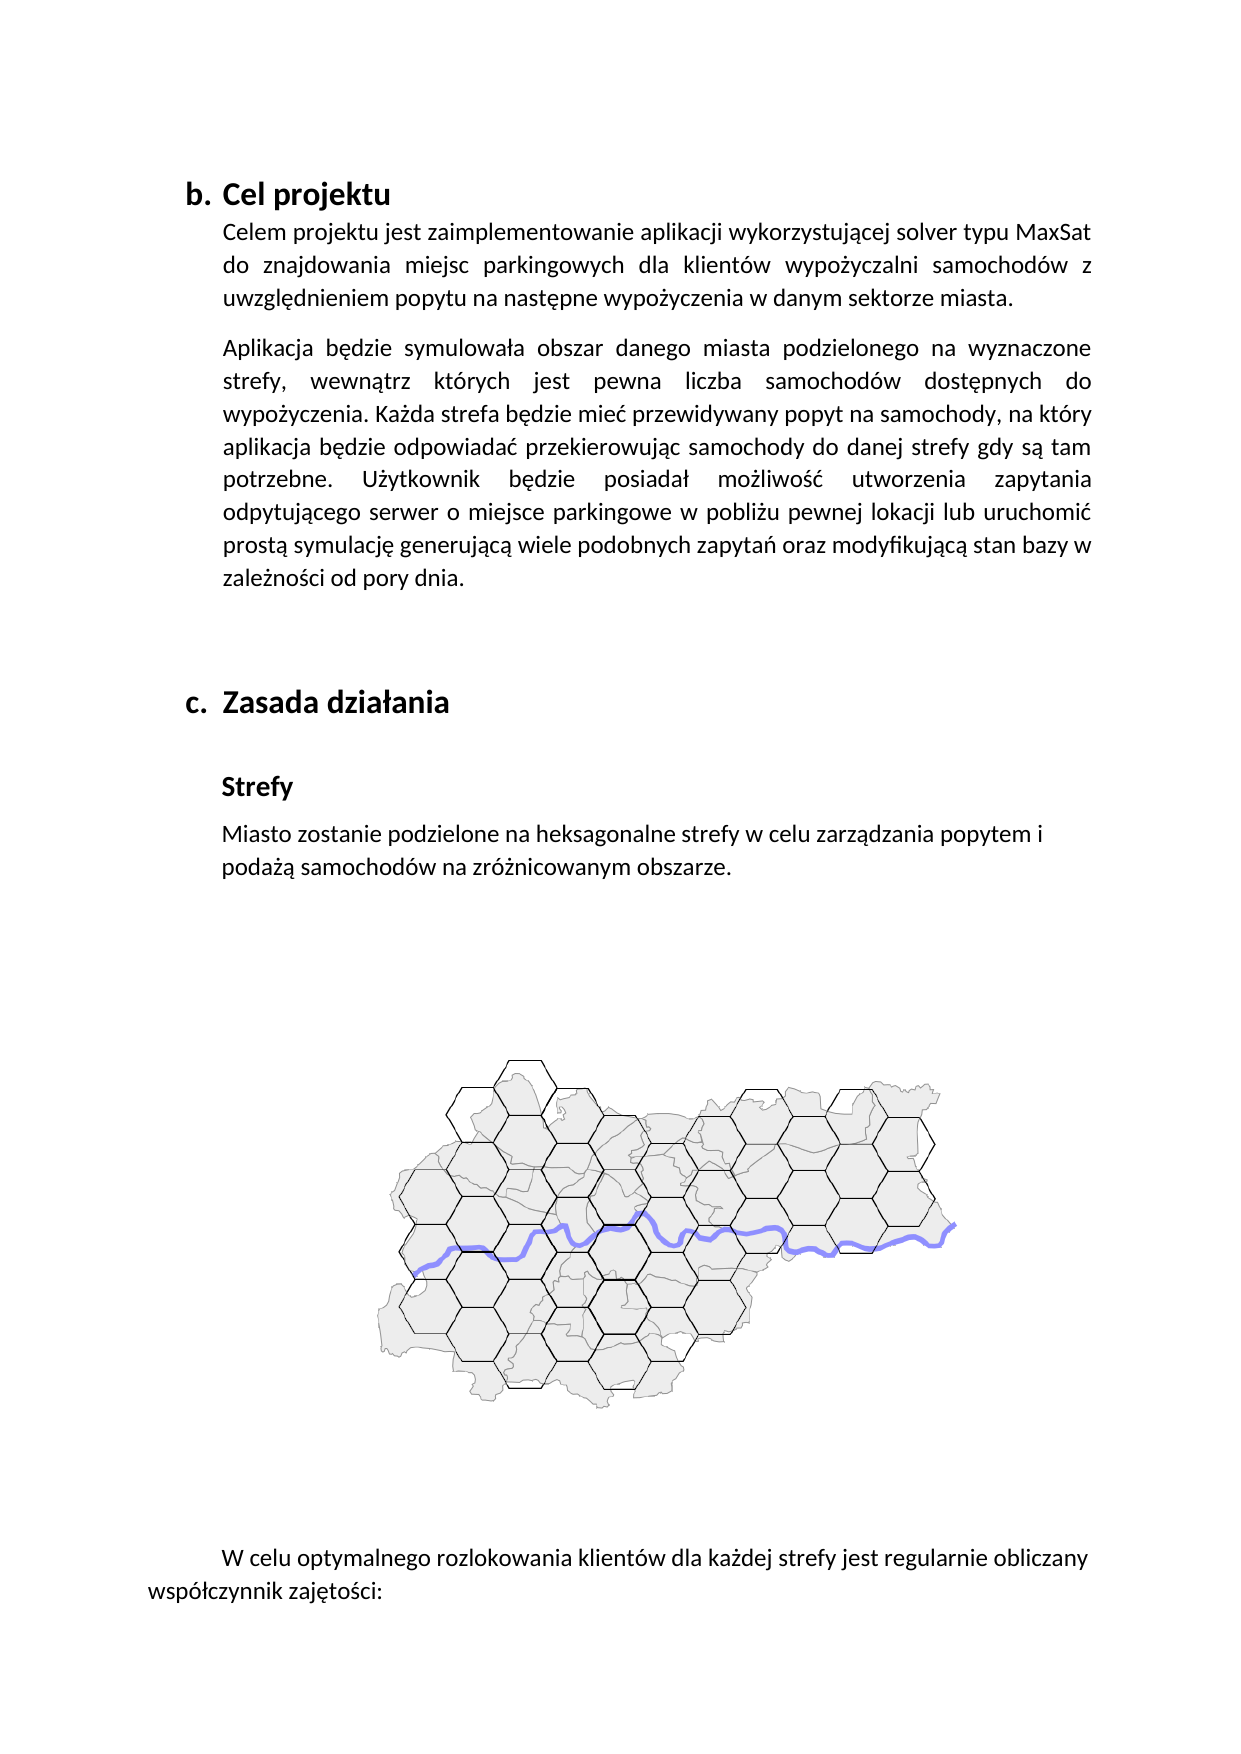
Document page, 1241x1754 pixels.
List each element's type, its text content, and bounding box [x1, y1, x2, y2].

list Celem projektu jest zaimplementowanie aplikacji wykorzystującej solver typu MaxSat do znajdowania miejsc parkingowych dla klientów wypożyczalni samochodów z uwzględnieniem popytu na następne wypożyczenia w danym sektorze miasta. [223, 217, 1093, 313]
picture [302, 942, 1044, 1498]
text Strefy [148, 768, 1093, 803]
list Aplikacja będzie symulowała obszar danego miasta podzielonego na wyznaczone strefy, wewnątrz których jest pewna liczba samochodów dostępnych do wypożyczenia. Każda strefa będzie mieć przewidywany popyt na samochody, na który aplikacja będzie odpowiadać przekierowując samochody do danej strefy gdy są tam potrzebne. Użytkownik będzie posiadał możliwość utworzenia zapytania odpytującego serwer o miejsce parkingowe w pobliżu pewnej lokacji lub uruchomić prostą symulację generującą wiele podobnych zapytań oraz modyfikującą stan bazy w zależności od pory dnia. [223, 332, 1093, 593]
text W celu optymalnego rozlokowania klientów dla każdej strefy jest regularnie obliczany współczynnik zajętości: [148, 1543, 1093, 1606]
text Miasto zostanie podzielone na heksagonalne strefy w celu zarządzania popytem i podażą samochodów na zróżnicowanym obszarze. [221, 818, 1093, 882]
subtitle Zasada działania [185, 681, 1093, 722]
subtitle Cel projektu [185, 173, 1093, 213]
